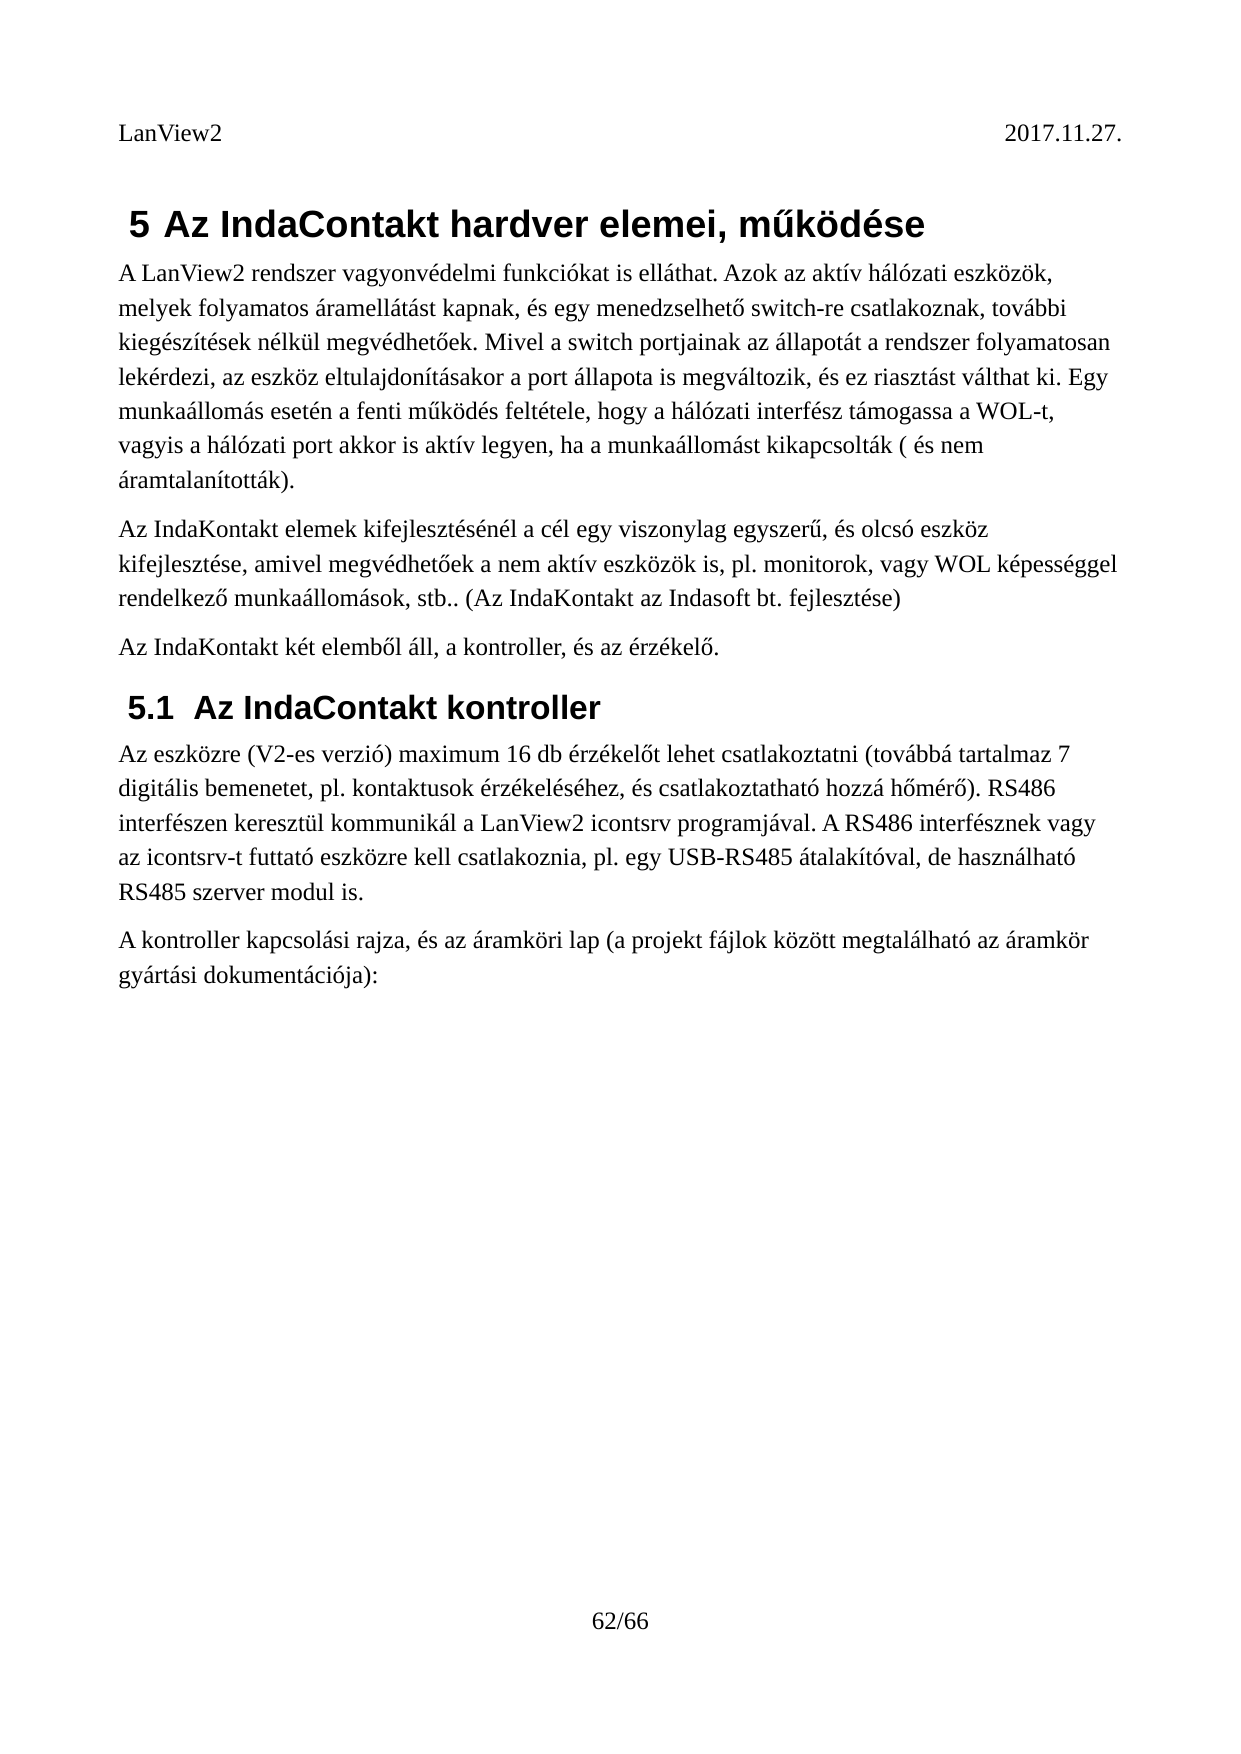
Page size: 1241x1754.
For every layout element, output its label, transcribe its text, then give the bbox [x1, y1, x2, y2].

text A LanView2 rendszer vagyonvédelmi funkciókat is elláthat. Azok az aktív hálózati eszközök, melyek folyamatos áramellátást kapnak, és egy menedzselhető switch-re csatlakoznak, további kiegészítések nélkül megvédhetőek. Mivel a switch portjainak az állapotát a rendszer folyamatosan lekérdezi, az eszköz eltulajdonításakor a port állapota is megváltozik, és ez riasztást válthat ki. Egy munkaállomás esetén a fenti működés feltétele, hogy a hálózati interfész támogassa a WOL-t, vagyis a hálózati port akkor is aktív legyen, ha a munkaállomást kikapcsolták ( és nem áramtalanították). [118, 258, 1122, 494]
text Az eszközre (V2-es verzió) maximum 16 db érzékelőt lehet csatlakoztatni (továbbá tartalmaz 7 digitális bemenetet, pl. kontaktusok érzékeléséhez, és csatlakoztatható hozzá hőmérő). RS486 interfészen keresztül kommunikál a LanView2 icontsrv programjával. A RS486 interfésznek vagy az icontsrv-t futtató eszközre kell csatlakoznia, pl. egy USB-RS485 átalakítóval, de használható RS485 szerver modul is. [118, 739, 1122, 905]
text Az IndaKontakt elemek kifejlesztésénél a cél egy viszonylag egyszerű, és olcsó eszköz kifejlesztése, amivel megvédhetőek a nem aktív eszközök is, pl. monitorok, vagy WOL képességgel rendelkező munkaállomások, stb.. (Az IndaKontakt az Indasoft bt. fejlesztése) [118, 514, 1122, 612]
subtitle Az IndaContakt hardver elemei, működése [118, 202, 1122, 246]
subtitle Az IndaContakt kontroller [118, 687, 1122, 726]
text A kontroller kapcsolási rajza, és az áramköri lap (a projekt fájlok között megtalálható az áramkör gyártási dokumentációja): [118, 926, 1122, 989]
text Az IndaKontakt két elemből áll, a kontroller, és az érzékelő. [118, 632, 1122, 661]
